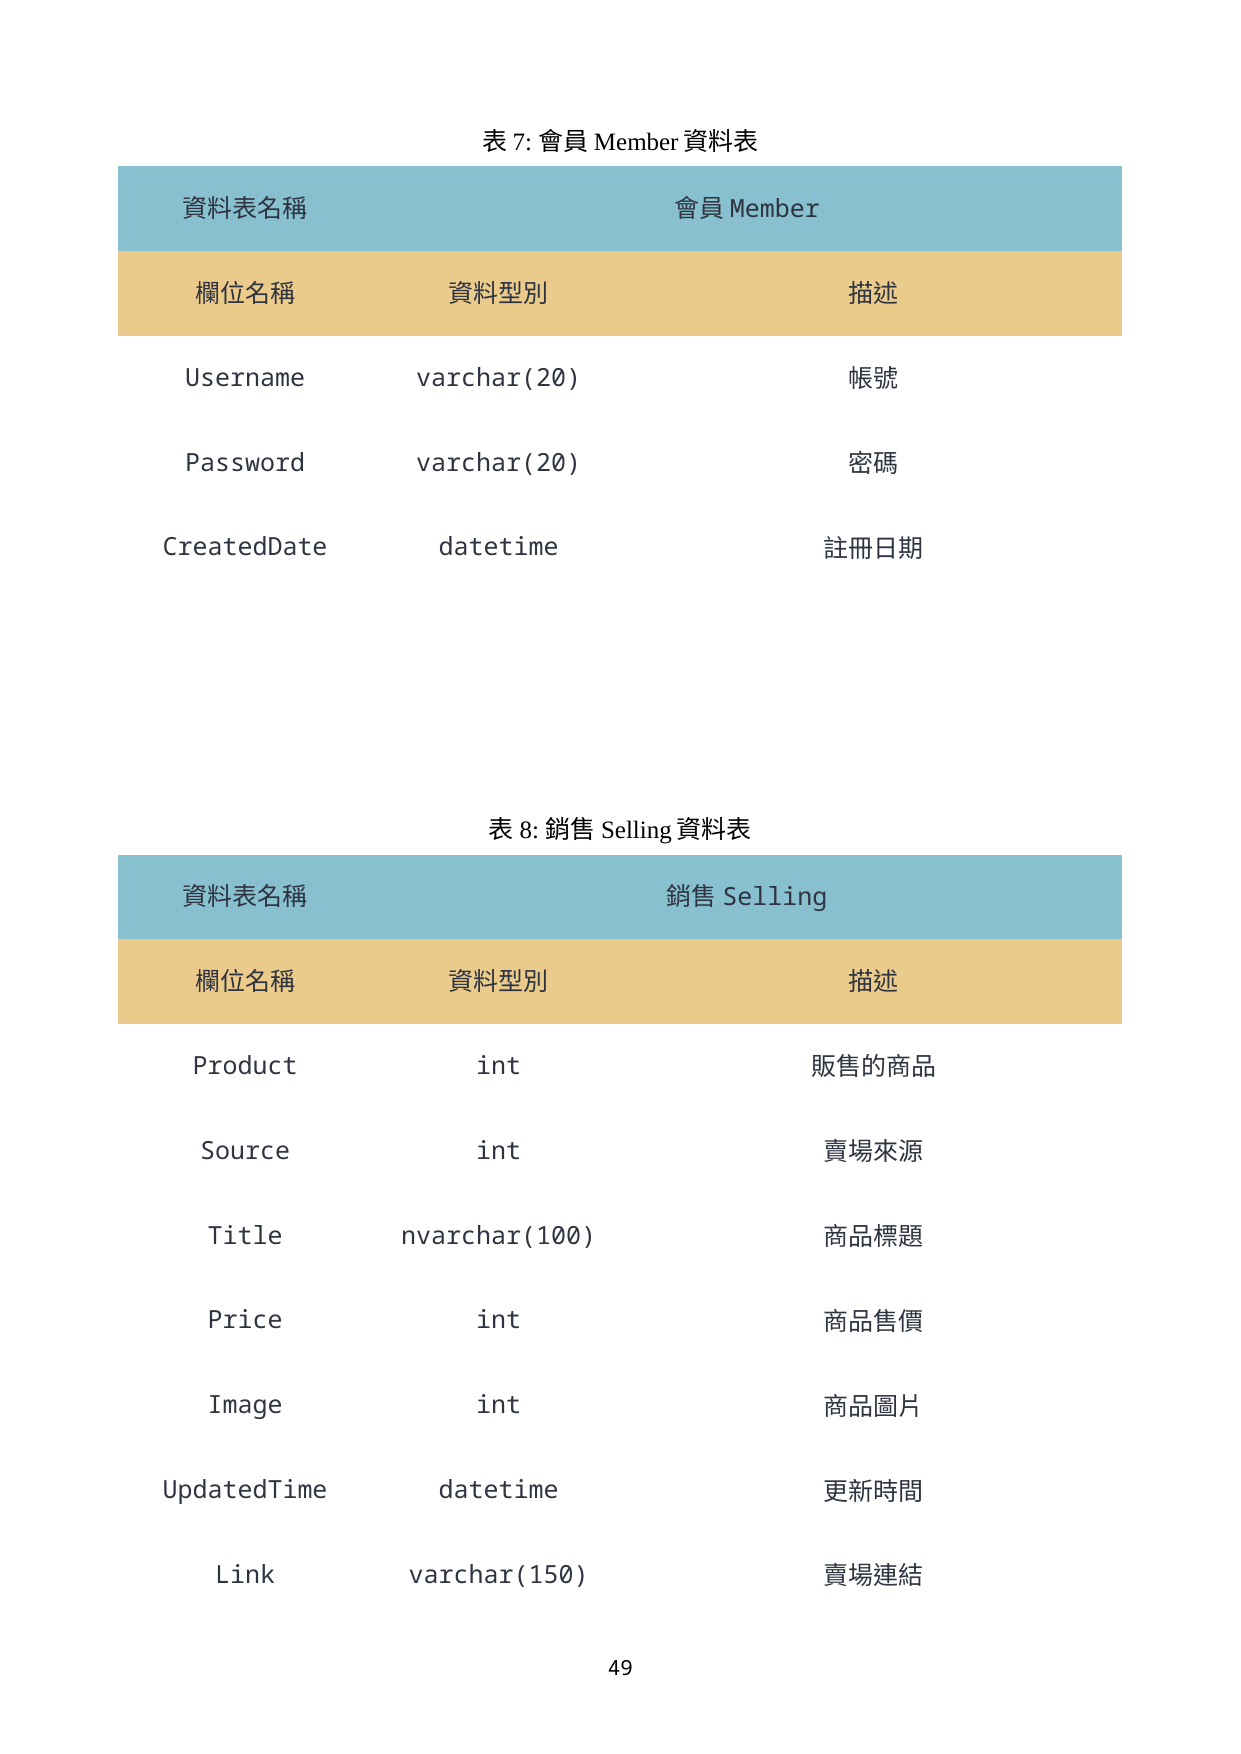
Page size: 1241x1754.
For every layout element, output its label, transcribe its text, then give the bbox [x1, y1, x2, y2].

table_cell 註冊日期 [625, 506, 1122, 591]
table_cell varchar(20) [371, 336, 625, 421]
table_cell 密碼 [625, 421, 1122, 506]
table_cell CreatedDate [118, 506, 371, 591]
table_cell Password [118, 421, 371, 506]
table_header 資料表名稱 [118, 855, 371, 939]
table_cell Source [118, 1109, 371, 1194]
table_cell int [371, 1364, 625, 1449]
text 表 7: 會員 Member資料表 [118, 121, 1122, 158]
table_cell 描述 [625, 251, 1122, 336]
table_cell Product [118, 1024, 371, 1109]
table_cell int [371, 1279, 625, 1364]
table_cell Image [118, 1364, 371, 1449]
table_cell Price [118, 1279, 371, 1364]
table_cell 賣場連結 [625, 1534, 1122, 1618]
table_cell 帳號 [625, 336, 1122, 421]
table_cell 商品標題 [625, 1194, 1122, 1279]
table_cell UpdatedTime [118, 1449, 371, 1534]
table_cell Link [118, 1534, 371, 1618]
table_cell datetime [371, 1449, 625, 1534]
table_cell 賣場來源 [625, 1109, 1122, 1194]
table_header 銷售 Selling [371, 855, 1122, 939]
table_cell 更新時間 [625, 1449, 1122, 1534]
table_cell 欄位名稱 [118, 939, 371, 1024]
text 表 8: 銷售 Selling資料表 [118, 809, 1122, 846]
table_cell 商品圖片 [625, 1364, 1122, 1449]
table_cell Title [118, 1194, 371, 1279]
table_cell int [371, 1109, 625, 1194]
table_cell varchar(20) [371, 421, 625, 506]
table_cell 商品售價 [625, 1279, 1122, 1364]
table_cell 資料型別 [371, 939, 625, 1024]
table_cell 欄位名稱 [118, 251, 371, 336]
table_cell 販售的商品 [625, 1024, 1122, 1109]
table_header 資料表名稱 [118, 166, 371, 251]
table_cell int [371, 1024, 625, 1109]
table_cell nvarchar(100) [371, 1194, 625, 1279]
table_cell varchar(150) [371, 1534, 625, 1618]
table_cell datetime [371, 506, 625, 591]
table_cell 資料型別 [371, 251, 625, 336]
table_cell 描述 [625, 939, 1122, 1024]
table_header 會員 Member [371, 166, 1122, 251]
table_cell Username [118, 336, 371, 421]
